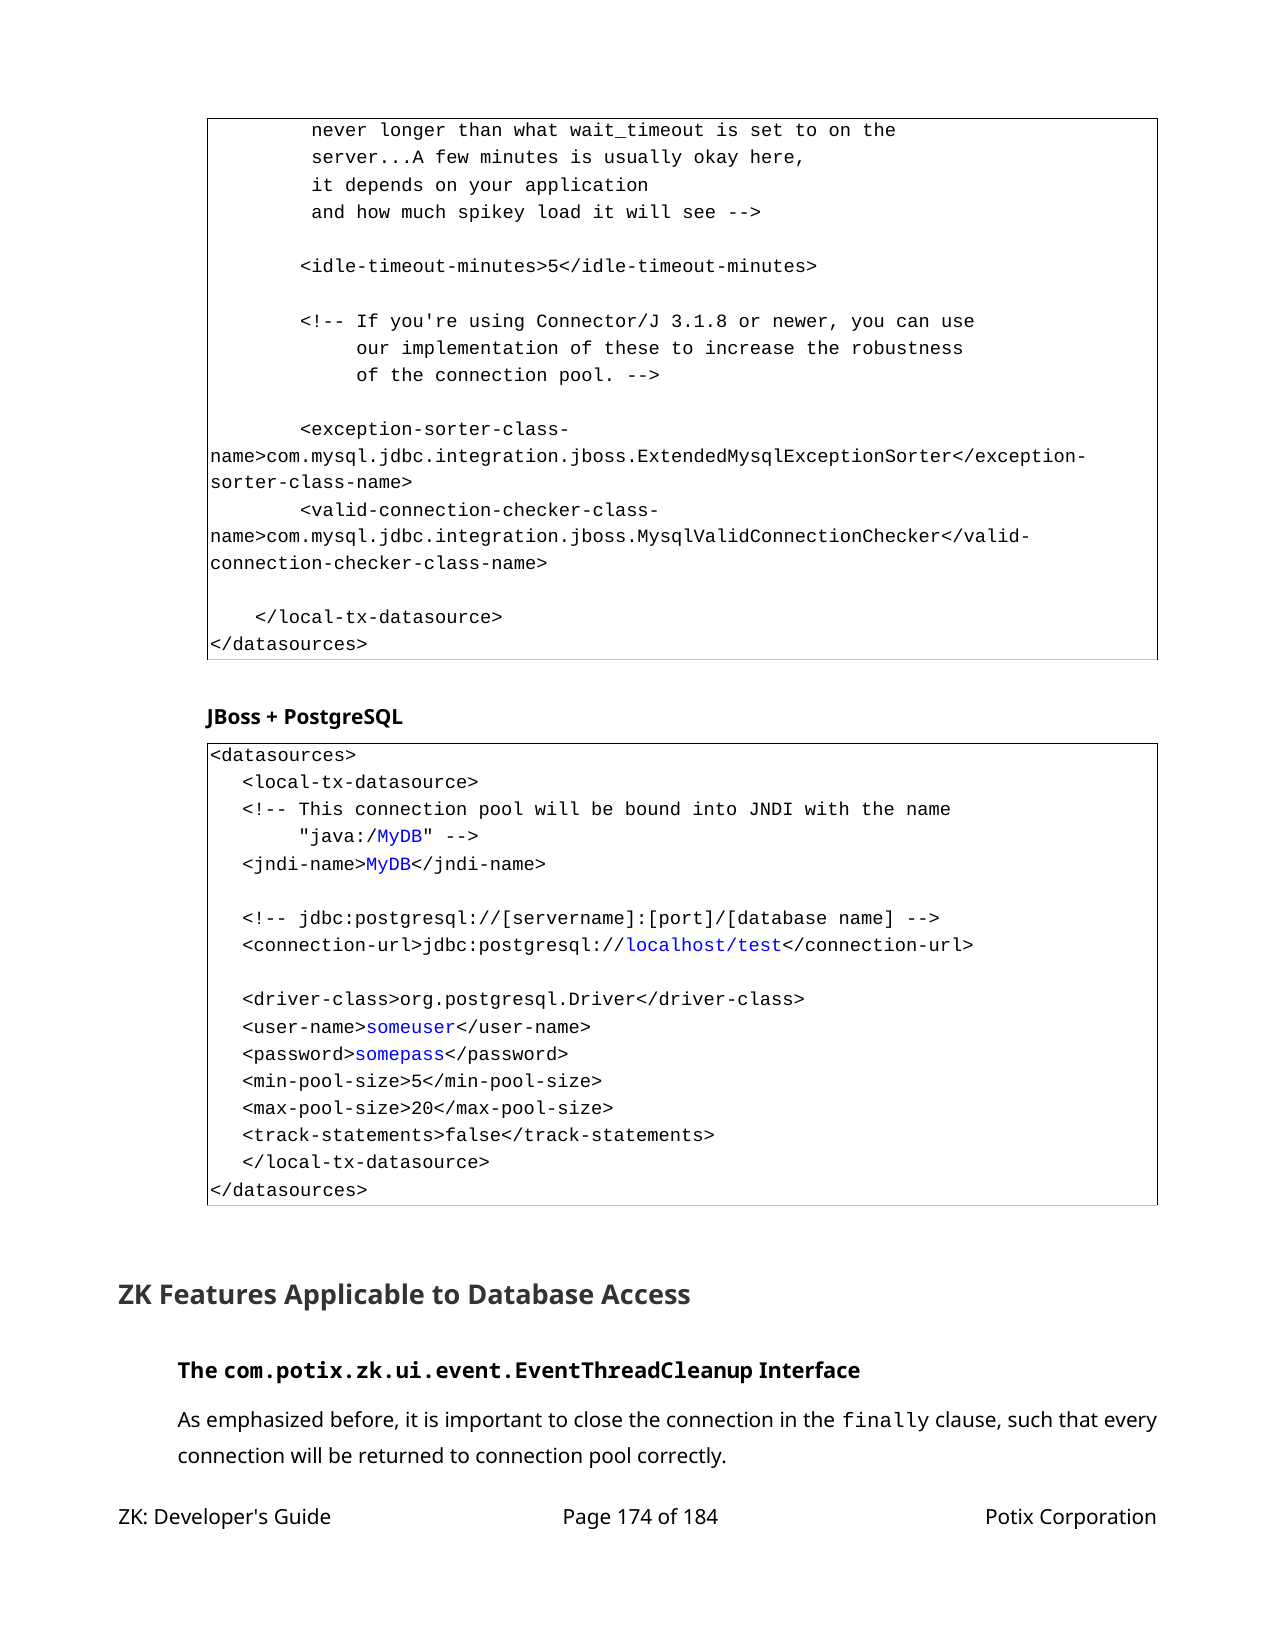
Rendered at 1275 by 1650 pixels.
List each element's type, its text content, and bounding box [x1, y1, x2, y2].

text <connection-url>jdbc:postgresql://localhost/test</connection-url> [208, 933, 1157, 957]
text <!-- jdbc:postgresql://[servername]:[port]/[database name] --> [208, 906, 1157, 930]
text </datasources> [208, 632, 1157, 659]
text never longer than what wait_timeout is set to on the [208, 119, 1157, 142]
text </datasources> [208, 1178, 1157, 1205]
text <idle-timeout-minutes>5</idle-timeout-minutes> [208, 254, 1157, 278]
text <datasources> [208, 744, 1157, 767]
text "java:/MyDB" --> [208, 824, 1157, 848]
text it depends on your application [208, 172, 1157, 197]
text <min-pool-size>5</min-pool-size> [208, 1069, 1157, 1093]
text <driver-class>org.postgresql.Driver</driver-class> [208, 987, 1157, 1012]
text <password>somepass</password> [208, 1042, 1157, 1066]
text <local-tx-datasource> [208, 770, 1157, 794]
text and how much spikey load it will see --> [208, 200, 1157, 224]
subtitle JBoss + PostgreSQL [207, 702, 1157, 730]
text <!-- If you're using Connector/J 3.1.8 or newer, you can use [208, 308, 1157, 333]
text As emphasized before, it is important to close the connection in the finally clause, such that every connection will be returned to connection pool correctly. [177, 1406, 1157, 1469]
text <user-name>someuser</user-name> [208, 1014, 1157, 1039]
subtitle The com.potix.zk.ui.event.EventThreadCleanup Interface [177, 1355, 1157, 1385]
text <!-- This connection pool will be bound into JNDI with the name [208, 797, 1157, 821]
text of the connection pool. --> [208, 363, 1157, 387]
text <exception-sorter-class-name>com.mysql.jdbc.integration.jboss.ExtendedMysqlExceptionSorter</exception-sorter-class-name> [208, 417, 1157, 494]
text our implementation of these to increase the robustness [208, 336, 1157, 360]
text <max-pool-size>20</max-pool-size> [208, 1096, 1157, 1120]
subtitle ZK Features Applicable to Database Access [118, 1276, 1157, 1312]
text <track-statements>false</track-statements> [208, 1123, 1157, 1147]
text <jndi-name>MyDB</jndi-name> [208, 851, 1157, 876]
text </local-tx-datasource> [208, 1150, 1157, 1175]
text </local-tx-datasource> [208, 605, 1157, 629]
text <valid-connection-checker-class-name>com.mysql.jdbc.integration.jboss.MysqlValidConnectionChecker</valid-connection-checker-class-name> [208, 497, 1157, 575]
text server...A few minutes is usually okay here, [208, 145, 1157, 169]
